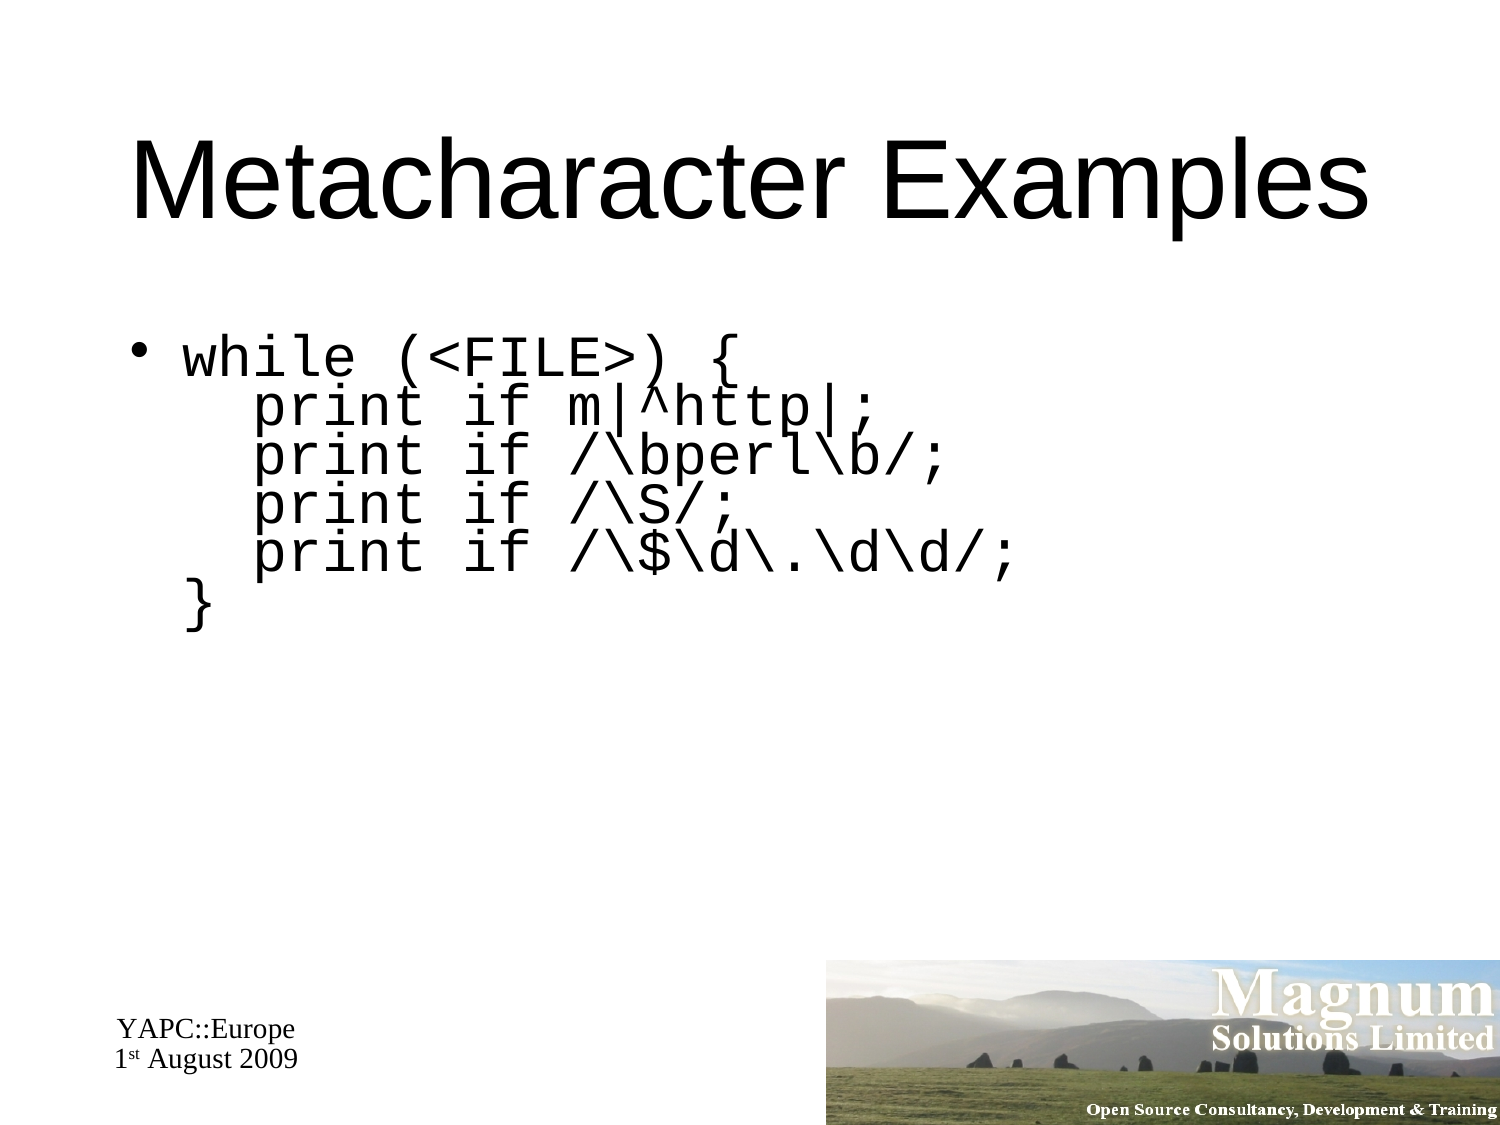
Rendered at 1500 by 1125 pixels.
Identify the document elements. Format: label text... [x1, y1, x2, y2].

title Metacharacter Examples [112, 62, 1388, 250]
list while (<FILE>) { print if m|^http|; print if /\bperl\b/; print if /\S/; print if /\$\d\.\d\d/; } [112, 337, 1388, 648]
picture [826, 960, 1500, 1125]
